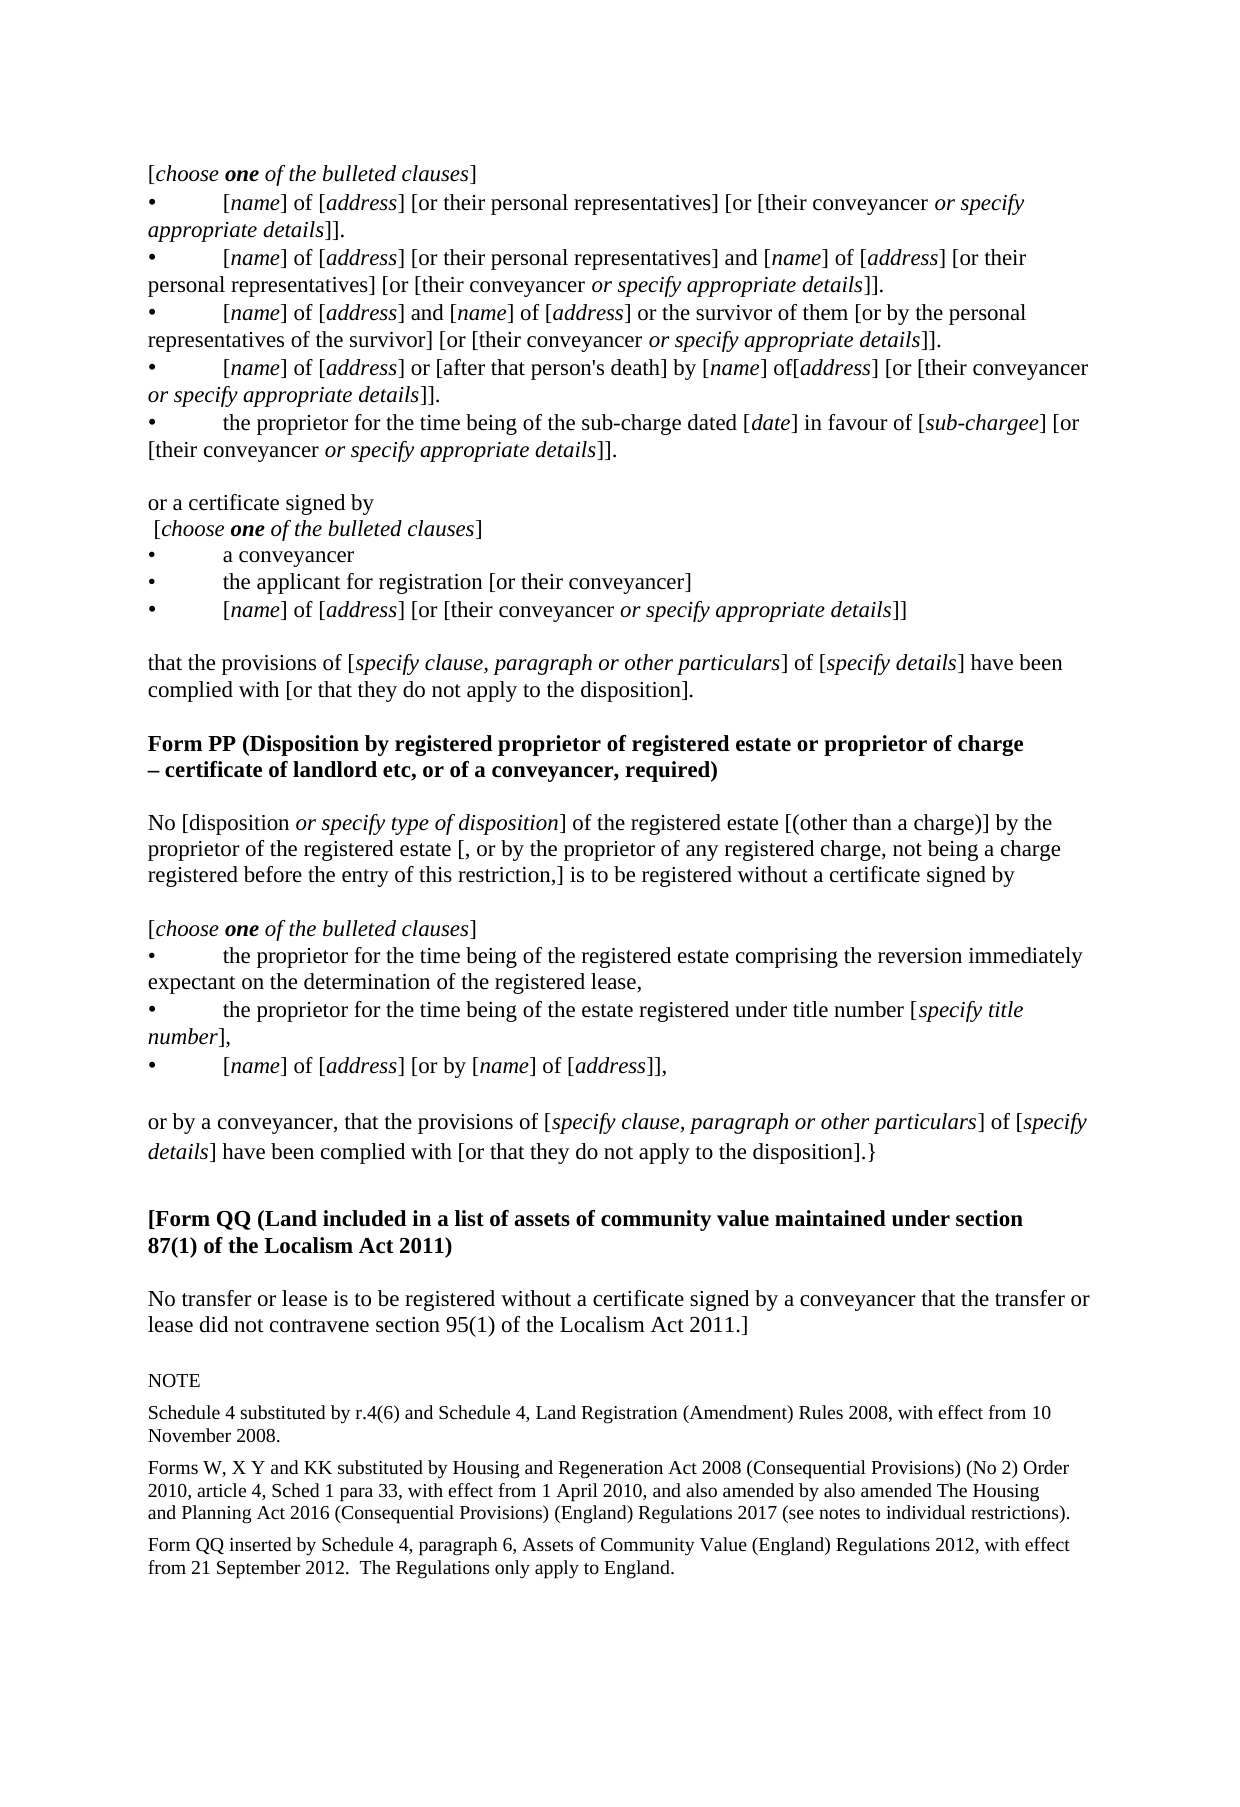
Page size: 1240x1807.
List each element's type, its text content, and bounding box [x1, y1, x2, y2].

text or a certificate signed by [148, 489, 1099, 515]
text or by a conveyancer, that the provisions of [specify clause, paragraph or other particulars] of [specify details] have been complied with [or that they do not apply to the disposition].} [148, 1105, 1099, 1164]
text Form QQ inserted by Schedule 4, paragraph 6, Assets of Community Value (England) Regulations 2012, with effect from 21 September 2012. The Regulations only apply to England. [148, 1533, 1073, 1579]
list [name] of [address] [or their personal representatives] and [name] of [address] [or their personal representatives] [or [their conveyancer or specify appropriate details]]. [148, 242, 1099, 297]
list the proprietor for the time being of the registered estate comprising the reversion immediately expectant on the determination of the registered lease, [148, 942, 1099, 994]
text [Form QQ (Land included in a list of assets of community value maintained under section 87(1) of the Localism Act 2011) [148, 1205, 1037, 1258]
list [name] of [address] or [after that person's death] by [name] of[address] [or [their conveyancer or specify appropriate details]]. [148, 352, 1099, 407]
text NOTE [148, 1369, 1073, 1392]
list [name] of [address] [or their personal representatives] [or [their conveyancer or specify appropriate details]]. [148, 187, 1099, 242]
list the applicant for registration [or their conveyancer] [148, 568, 1099, 594]
text Form PP (Disposition by registered proprietor of registered estate or proprietor of charge – certificate of landlord etc, or of a conveyancer, required) [148, 729, 1037, 782]
text that the provisions of [specify clause, paragraph or other particulars] of [specify details] have been complied with [or that they do not apply to the disposition]. [148, 649, 1099, 702]
text [choose one of the bulleted clauses] [148, 916, 1099, 942]
list [name] of [address] and [name] of [address] or the survivor of them [or by the personal representatives of the survivor] [or [their conveyancer or specify appropriate details]]. [148, 297, 1099, 352]
list a conveyancer [148, 541, 1099, 568]
list [name] of [address] [or by [name] of [address]], [148, 1050, 1099, 1078]
text No [disposition or specify type of disposition] of the registered estate [(other than a charge)] by the proprietor of the registered estate [, or by the proprietor of any registered charge, not being a charge registered before the entry of this restriction,] is to be registered without a certificate signed by [148, 809, 1078, 888]
text [choose one of the bulleted clauses] [148, 515, 1099, 541]
list the proprietor for the time being of the estate registered under title number [specify title number], [148, 994, 1099, 1050]
text Forms W, X Y and KK substituted by Housing and Regeneration Act 2008 (Consequential Provisions) (No 2) Order 2010, article 4, Sched 1 para 33, with effect from 1 April 2010, and also amended by also amended The Housing and Planning Act 2016 (Consequential Provisions) (England) Regulations 2017 (see notes to individual restrictions). [148, 1456, 1073, 1524]
text [choose one of the bulleted clauses] [148, 161, 1099, 187]
text Schedule 4 substituted by r.4(6) and Schedule 4, Land Registration (Amendment) Rules 2008, with effect from 10 November 2008. [148, 1401, 1073, 1447]
text No transfer or lease is to be registered without a certificate signed by a conveyancer that the transfer or lease did not contravene section 95(1) of the Localism Act 2011.] [148, 1284, 1099, 1337]
list [name] of [address] [or [their conveyancer or specify appropriate details]] [148, 594, 1099, 623]
list the proprietor for the time being of the sub-charge dated [date] in favour of [sub-chargee] [or [their conveyancer or specify appropriate details]]. [148, 407, 1099, 462]
